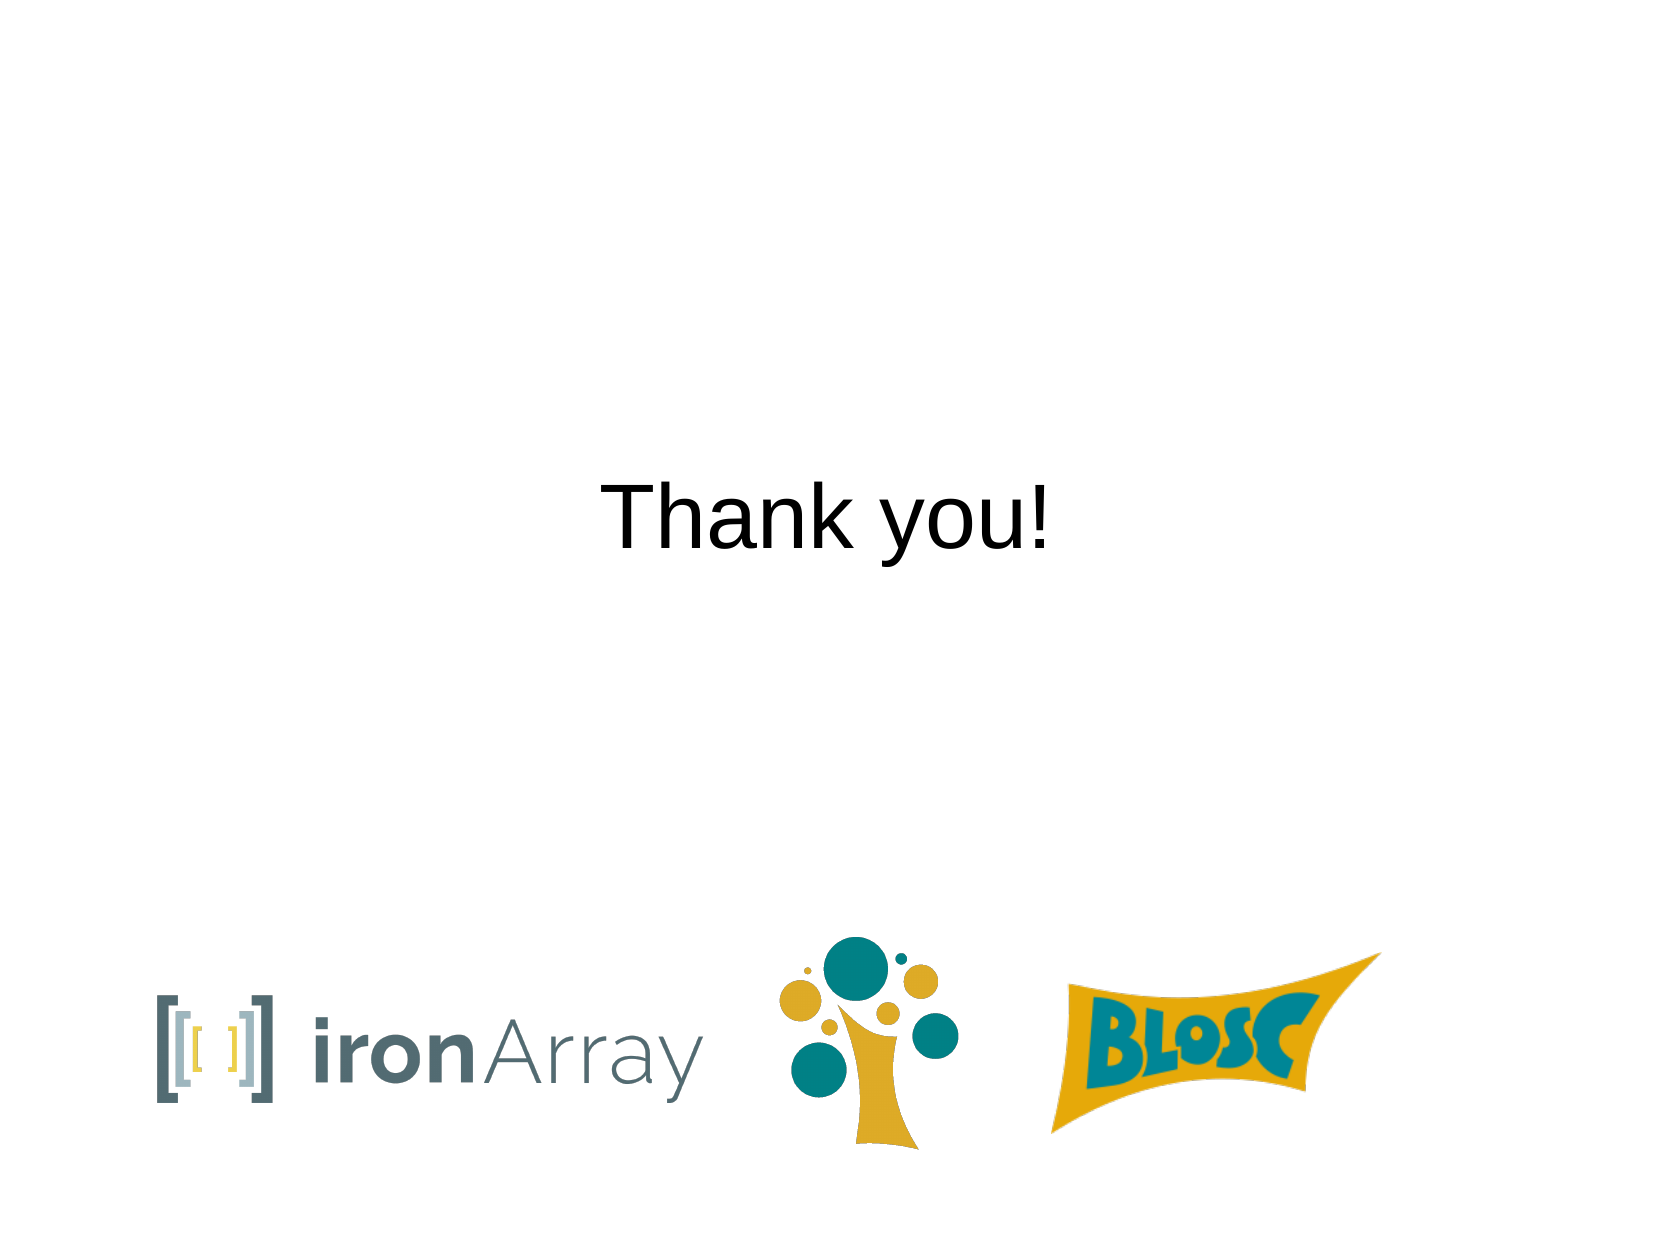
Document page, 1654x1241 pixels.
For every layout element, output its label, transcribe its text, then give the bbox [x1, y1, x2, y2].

title Thank you! [82, 413, 1571, 621]
picture [141, 976, 720, 1123]
picture [1051, 952, 1382, 1134]
picture [755, 933, 977, 1154]
